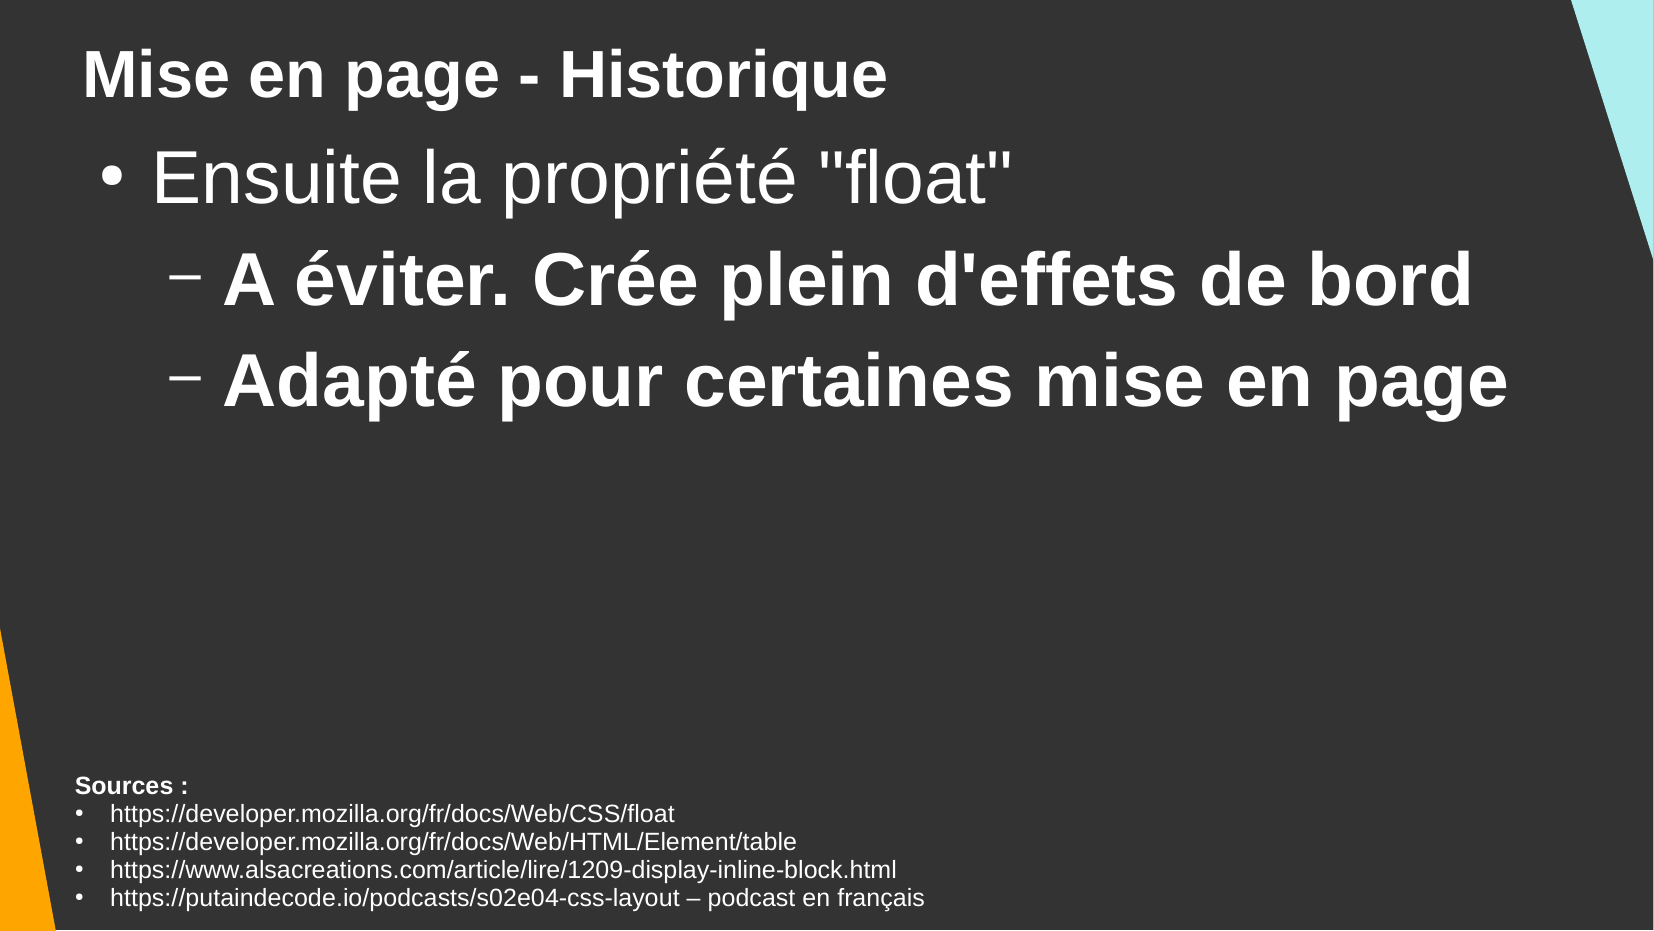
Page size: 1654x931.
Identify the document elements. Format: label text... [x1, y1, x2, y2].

text_box [0, 628, 56, 931]
title Mise en page - Historique [82, 37, 1571, 114]
text_box [1571, 0, 1654, 263]
list Ensuite la propriété "float" A éviter. Crée plein d'effets de bord Adapté pour certaines mise en page [80, 135, 1605, 745]
text_box Sources : https://developer.mozilla.org/fr/docs/Web/CSS/float https://developer.mozilla.org/fr/docs/Web/HTML/Element/table https://www.alsacreations.com/article/lire/1209-display-inline-block.html https://putaindecode.io/podcasts/s02e04-css-layout – podcast en français [60, 764, 1546, 931]
